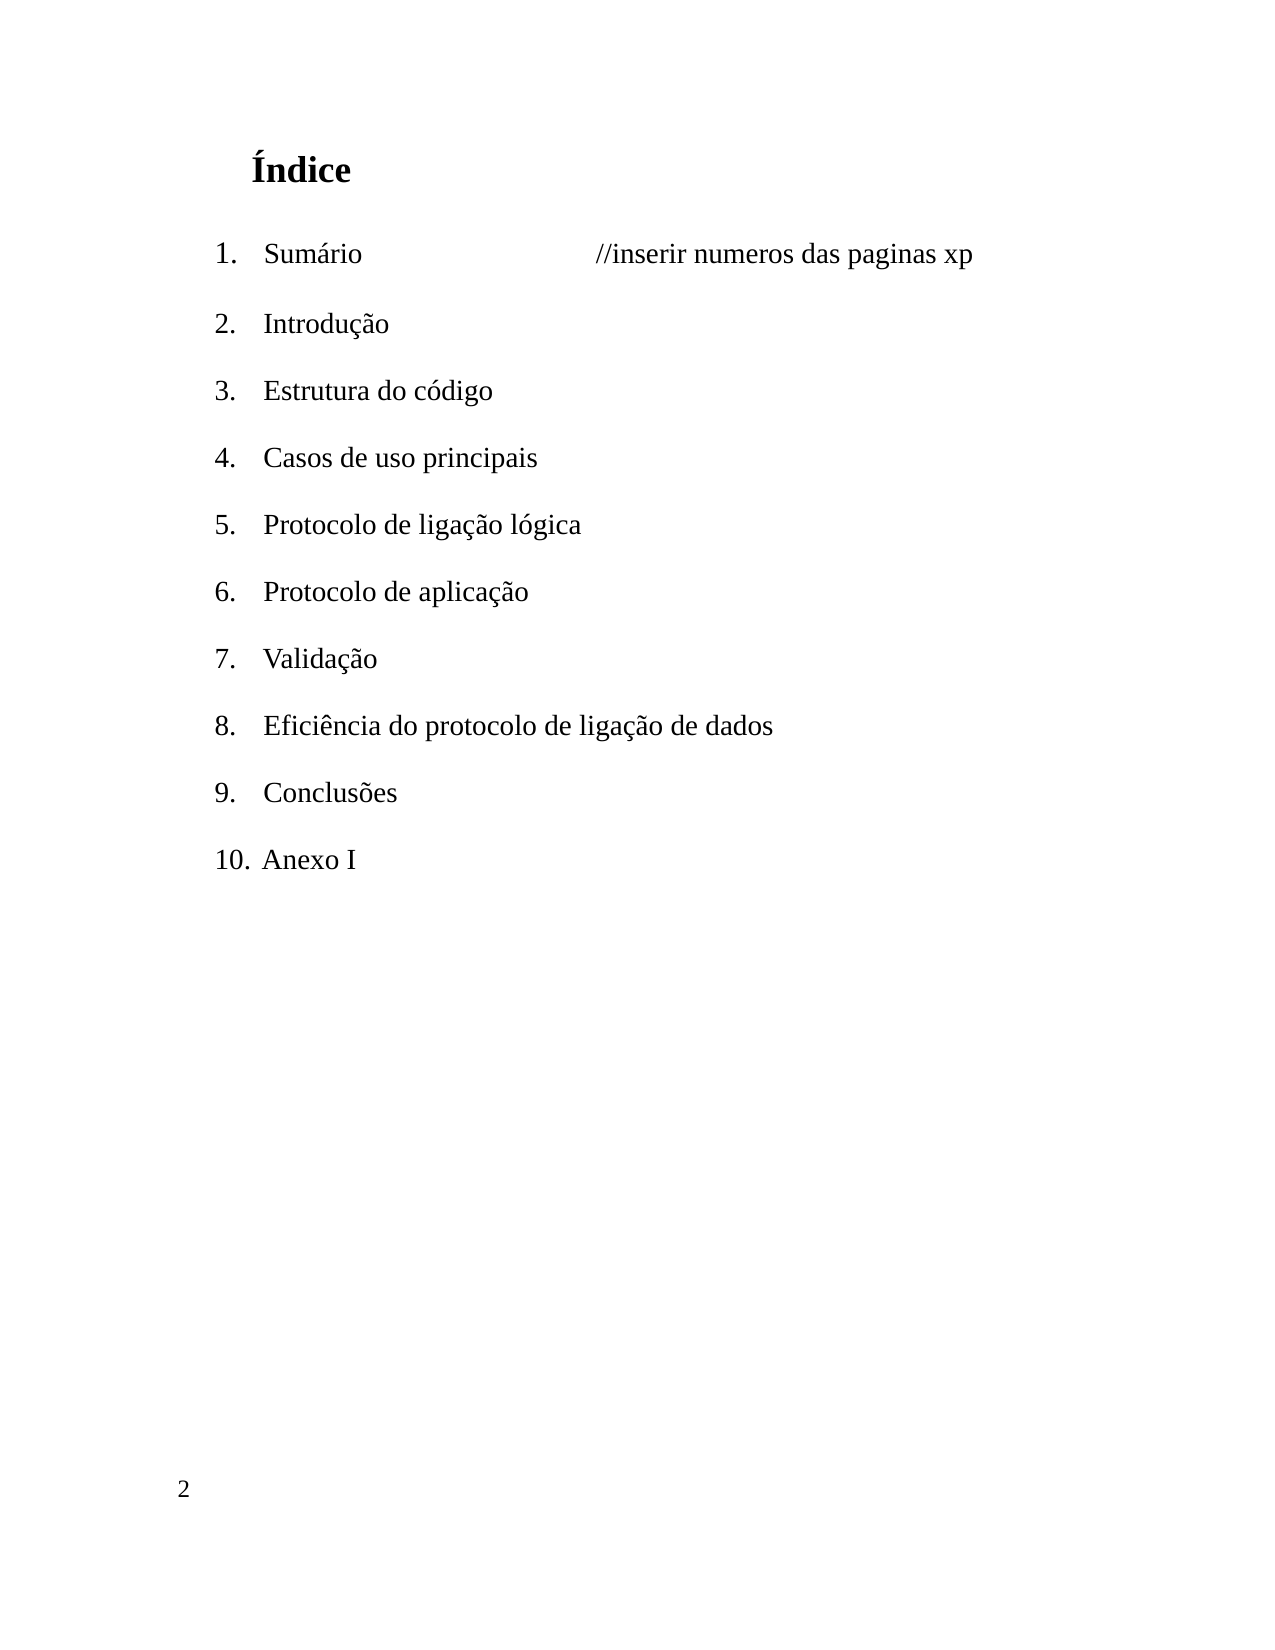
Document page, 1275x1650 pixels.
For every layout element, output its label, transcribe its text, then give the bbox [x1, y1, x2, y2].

list Casos de uso principais [214, 440, 1098, 473]
list Eficiência do protocolo de ligação de dados [214, 708, 1098, 742]
text Índice [177, 148, 1098, 191]
list Introdução [214, 306, 1098, 339]
list Conclusões [214, 775, 1098, 809]
list Anexo I [214, 842, 1098, 876]
list Estrutura do código [214, 373, 1098, 406]
list Sumário //inserir numeros das paginas xp [214, 234, 1098, 270]
list Protocolo de aplicação [214, 574, 1098, 608]
list Validação [214, 641, 1098, 675]
list Protocolo de ligação lógica [214, 507, 1098, 541]
